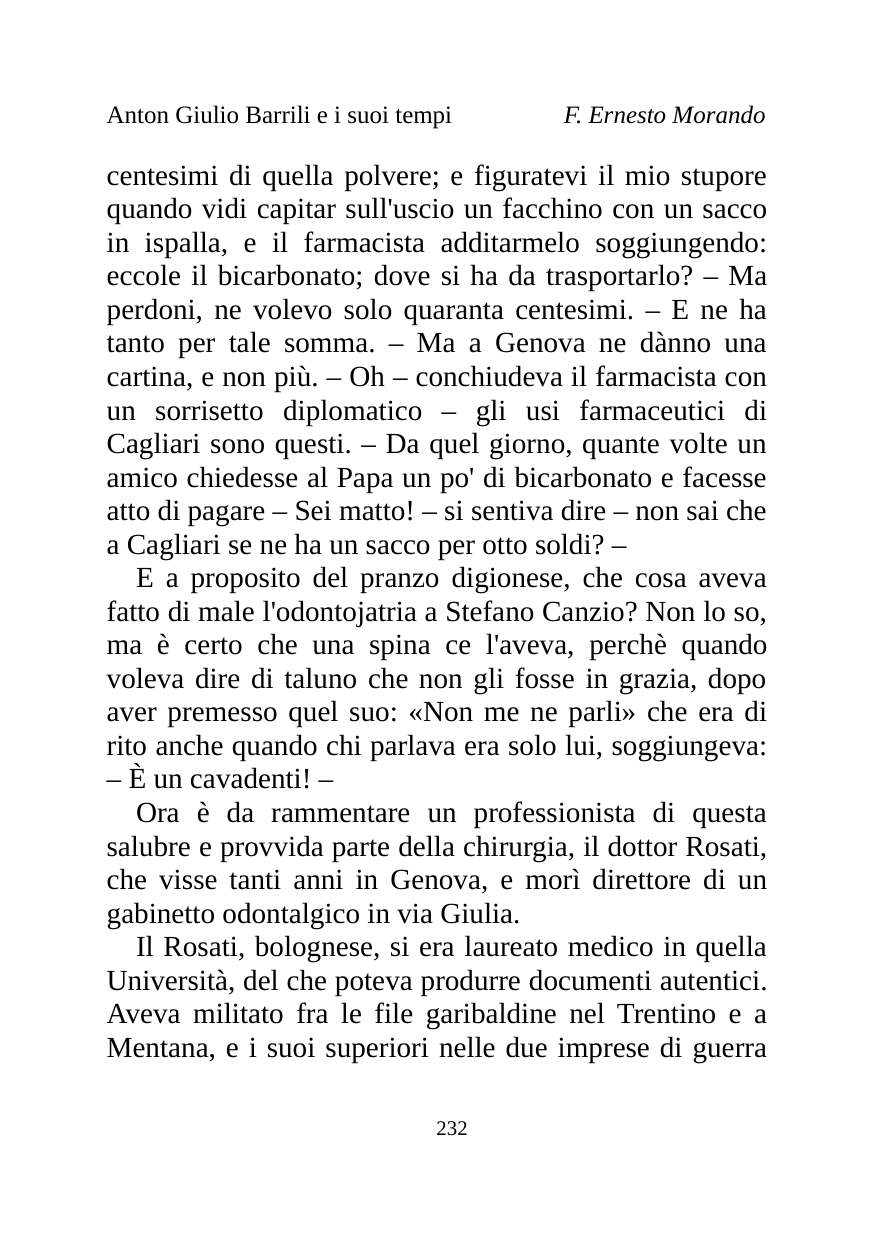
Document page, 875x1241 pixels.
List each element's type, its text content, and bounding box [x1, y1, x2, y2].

text E a proposito del pranzo digionese, che cosa aveva fatto di male l'odontojatria a Stefano Canzio? Non lo so, ma è certo che una spina ce l'aveva, perchè quando voleva dire di taluno che non gli fosse in grazia, dopo aver premesso quel suo: «Non me ne parli» che era di rito anche quando chi parlava era solo lui, soggiungeva: – È un cavadenti! – [106, 560, 768, 795]
text centesimi di quella polvere; e figuratevi il mio stupore quando vidi capitar sull'uscio un facchino con un sacco in ispalla, e il farmacista additarmelo soggiungendo: eccole il bicarbonato; dove si ha da trasportarlo? – Ma perdoni, ne volevo solo quaranta centesimi. – E ne ha tanto per tale somma. – Ma a Genova ne dànno una cartina, e non più. – Oh – conchiudeva il farmacista con un sorrisetto diplomatico – gli usi farmaceutici di Cagliari sono questi. – Da quel giorno, quante volte un amico chiedesse al Papa un po' di bicarbonato e facesse atto di pagare – Sei matto! – si sentiva dire – non sai che a Cagliari se ne ha un sacco per otto soldi? – [106, 158, 768, 560]
text Il Rosati, bolognese, si era laureato medico in quella Università, del che poteva produrre documenti autentici. Aveva militato fra le file garibaldine nel Trentino e a Mentana, e i suoi superiori nelle due imprese di guerra [106, 929, 768, 1063]
text Ora è da rammentare un professionista di questa salubre e provvida parte della chirurgia, il dottor Rosati, che visse tanti anni in Genova, e morì direttore di un gabinetto odontalgico in via Giulia. [106, 795, 768, 929]
